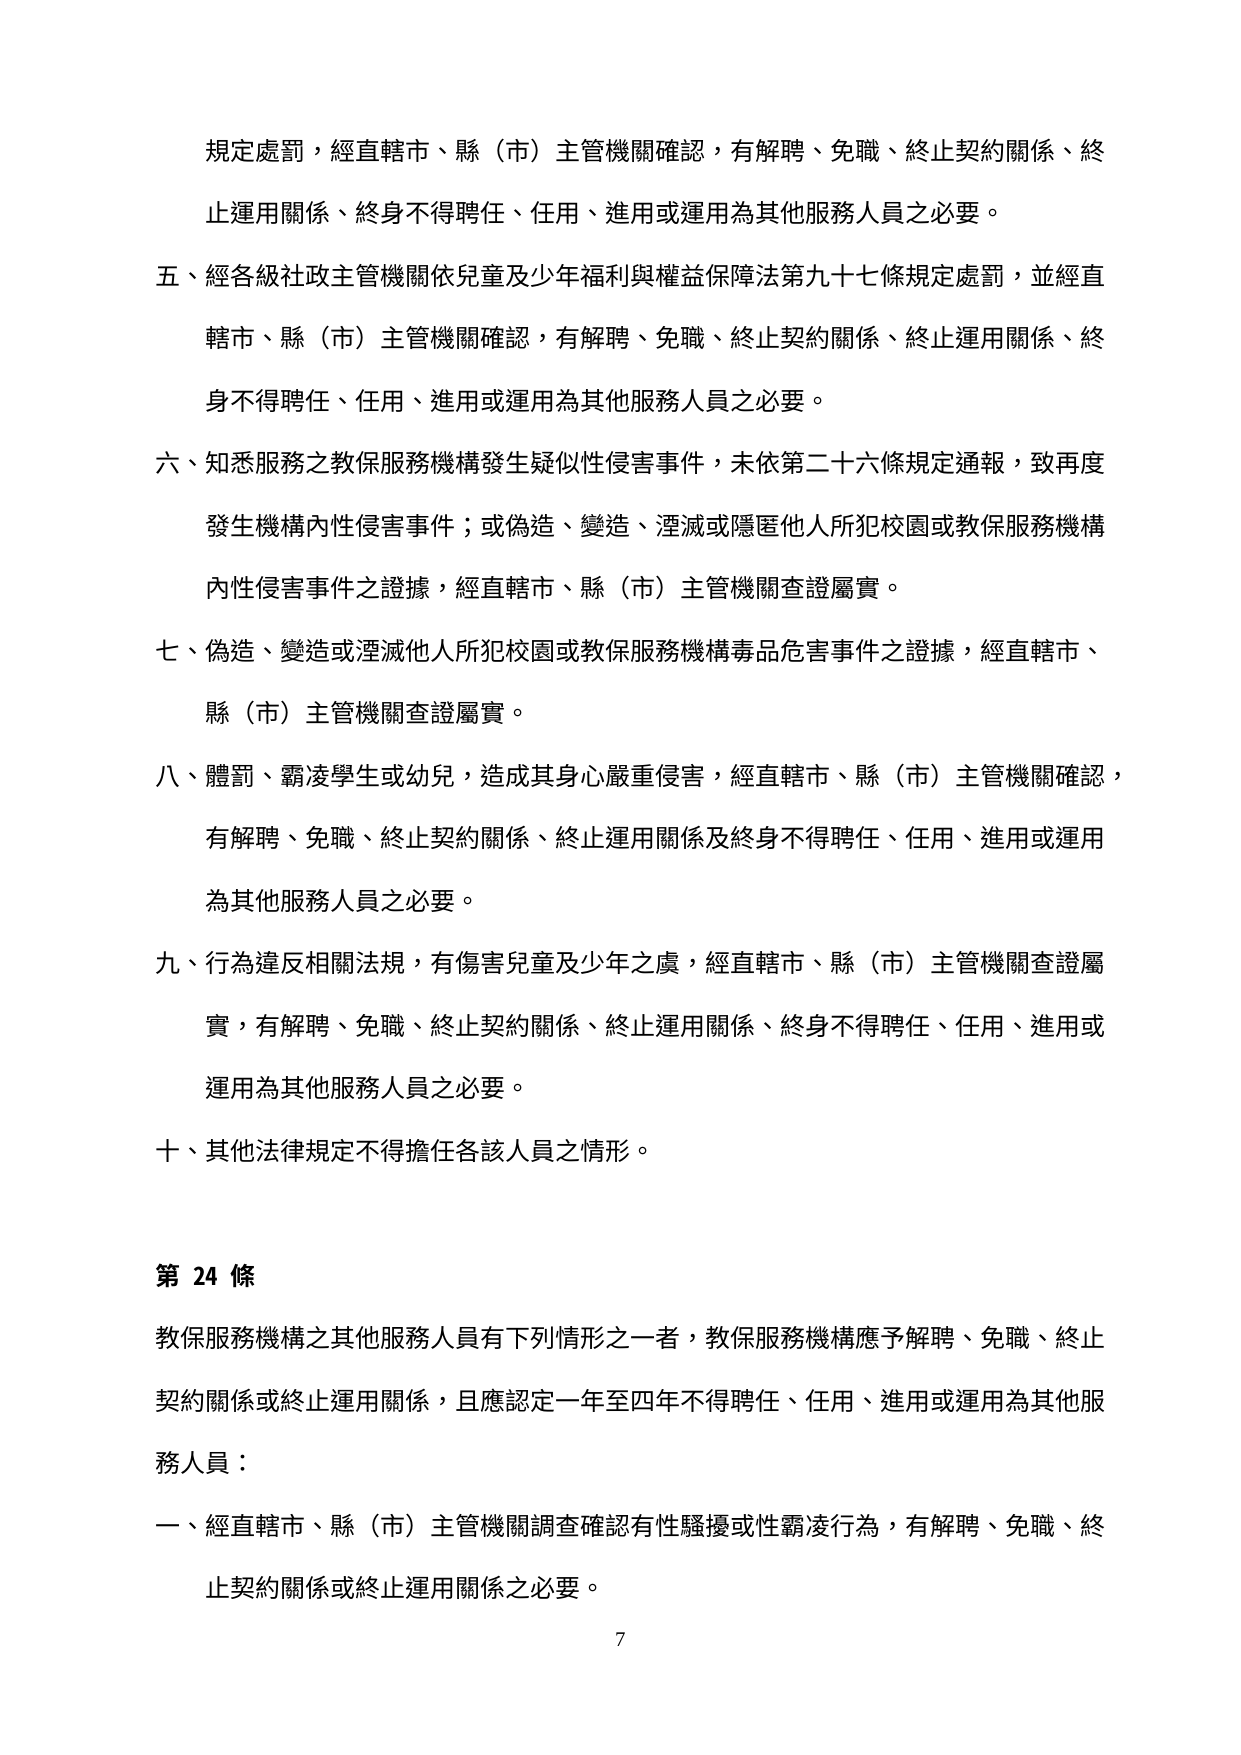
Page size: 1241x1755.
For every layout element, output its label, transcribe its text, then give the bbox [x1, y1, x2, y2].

text 規定處罰，經直轄市、縣（市）主管機關確認，有解聘、免職、終止契約關係、終止運用關係、終身不得聘任、任用、進用或運用為其他服務人員之必要。 [156, 108, 1122, 233]
text 一、經直轄市、縣（市）主管機關調查確認有性騷擾或性霸凌行為，有解聘、免職、終止契約關係或終止運用關係之必要。 [156, 1483, 1122, 1608]
text 十、其他法律規定不得擔任各該人員之情形。 [156, 1108, 1122, 1170]
text 第 24 條 [156, 1233, 1122, 1295]
text 六、知悉服務之教保服務機構發生疑似性侵害事件，未依第二十六條規定通報，致再度發生機構內性侵害事件；或偽造、變造、湮滅或隱匿他人所犯校園或教保服務機構內性侵害事件之證據，經直轄市、縣（市）主管機關查證屬實。 [156, 420, 1122, 608]
text 七、偽造、變造或湮滅他人所犯校園或教保服務機構毒品危害事件之證據，經直轄市、縣（市）主管機關查證屬實。 [156, 608, 1122, 733]
text 八、體罰、霸凌學生或幼兒，造成其身心嚴重侵害，經直轄市、縣（市）主管機關確認，有解聘、免職、終止契約關係、終止運用關係及終身不得聘任、任用、進用或運用為其他服務人員之必要。 [156, 733, 1122, 920]
text 九、行為違反相關法規，有傷害兒童及少年之虞，經直轄市、縣（市）主管機關查證屬實，有解聘、免職、終止契約關係、終止運用關係、終身不得聘任、任用、進用或運用為其他服務人員之必要。 [156, 920, 1122, 1108]
text 五、經各級社政主管機關依兒童及少年福利與權益保障法第九十七條規定處罰，並經直轄市、縣（市）主管機關確認，有解聘、免職、終止契約關係、終止運用關係、終身不得聘任、任用、進用或運用為其他服務人員之必要。 [156, 233, 1122, 420]
text 教保服務機構之其他服務人員有下列情形之一者，教保服務機構應予解聘、免職、終止契約關係或終止運用關係，且應認定一年至四年不得聘任、任用、進用或運用為其他服務人員： [156, 1295, 1122, 1483]
